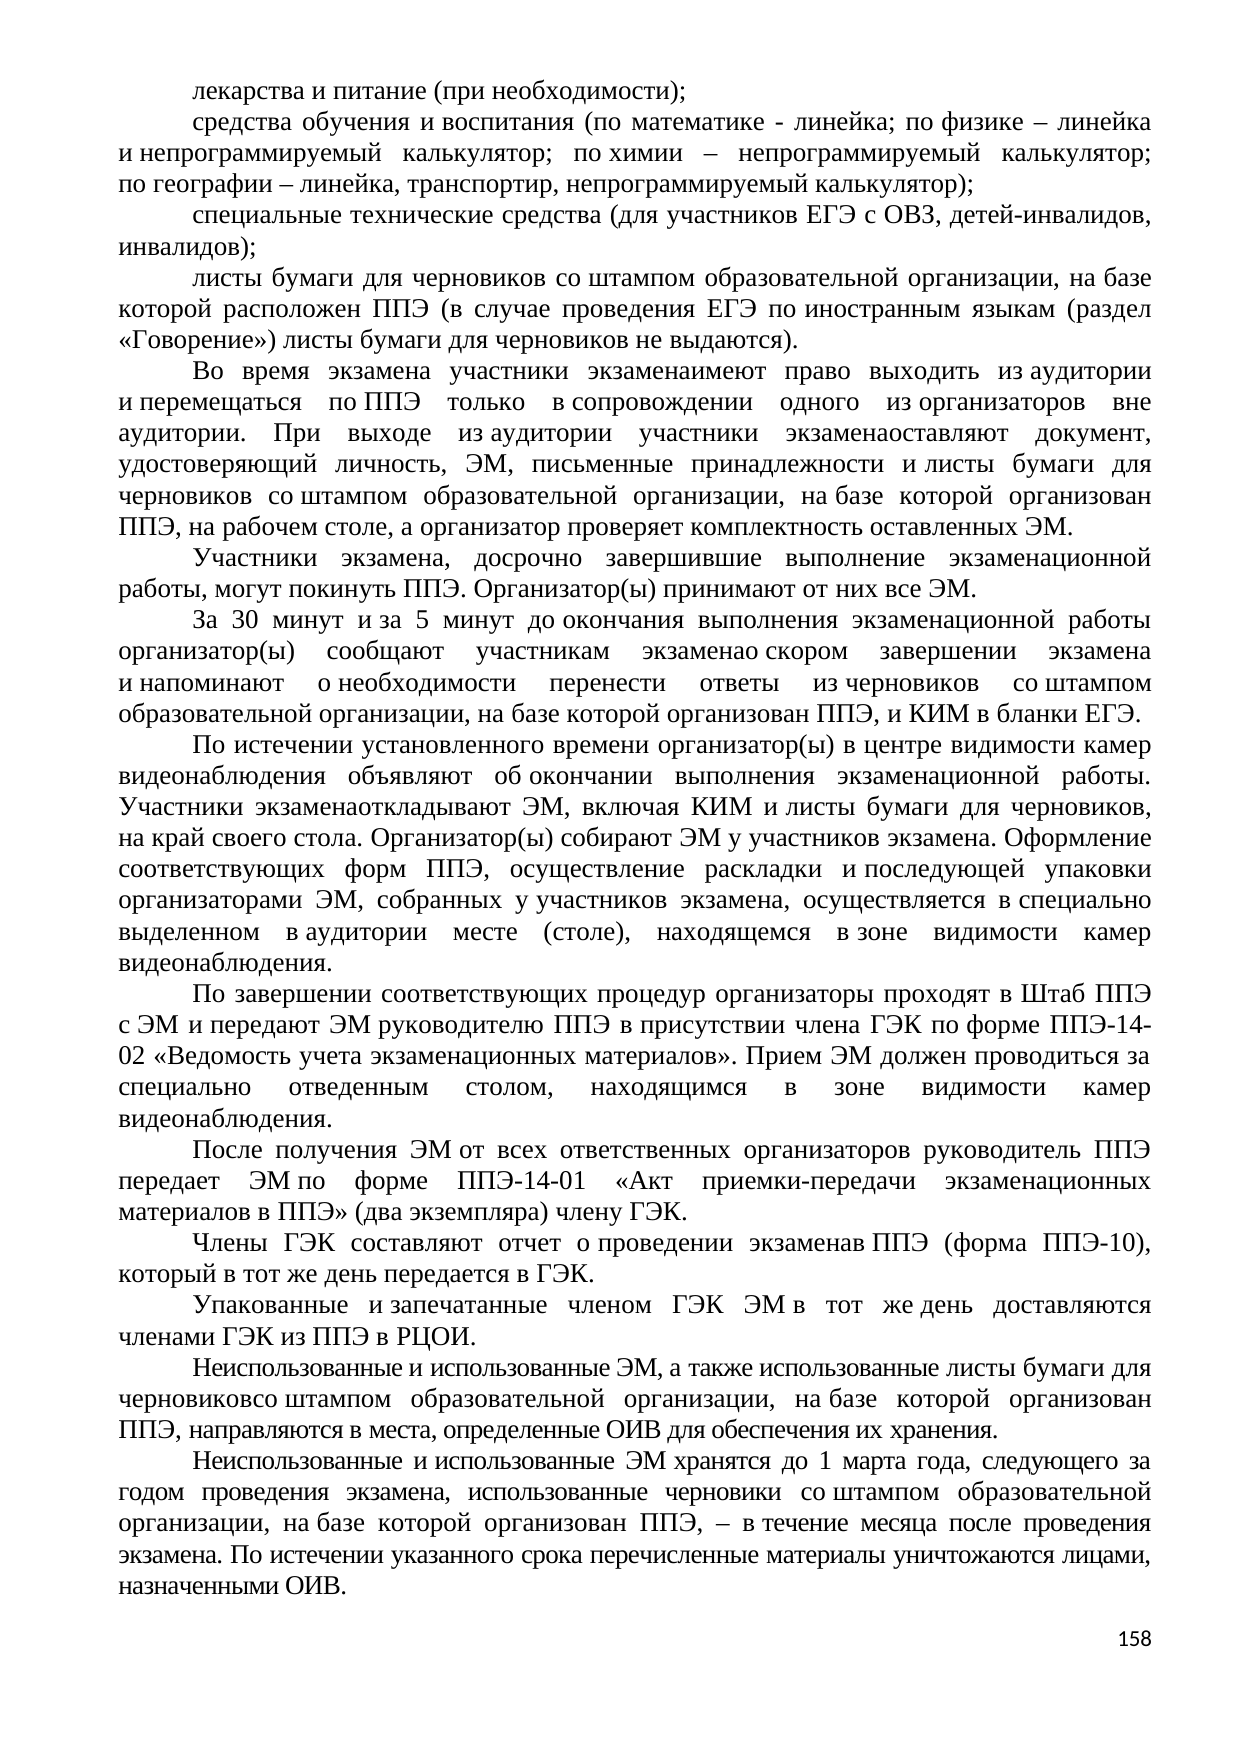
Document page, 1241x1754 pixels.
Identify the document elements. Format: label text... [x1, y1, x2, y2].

text Неиспользованные и использованные ЭМ, а также использованные листы бумаги для черновиковсо штампом образовательной организации, на базе которой организован ППЭ, направляются в места, определенные ОИВ для обеспечения их хранения. [118, 1351, 1152, 1444]
text листы бумаги для черновиков со штампом образовательной организации, на базе которой расположен ППЭ (в случае проведения ЕГЭ по иностранным языкам (раздел «Говорение») листы бумаги для черновиков не выдаются). [118, 261, 1152, 354]
text лекарства и питание (при необходимости); [118, 74, 1152, 105]
text По истечении установленного времени организатор(ы) в центре видимости камер видеонаблюдения объявляют об окончании выполнения экзаменационной работы. Участники экзаменаоткладывают ЭМ, включая КИМ и листы бумаги для черновиков, на край своего стола. Организатор(ы) собирают ЭМ у участников экзамена. Оформление соответствующих форм ППЭ, осуществление раскладки и последующей упаковки организаторами ЭМ, собранных у участников экзамена, осуществляется в специально выделенном в аудитории месте (столе), находящемся в зоне видимости камер видеонаблюдения. [118, 728, 1152, 977]
text После получения ЭМ от всех ответственных организаторов руководитель ППЭ передает ЭМ по форме ППЭ-14-01 «Акт приемки-передачи экзаменационных материалов в ППЭ» (два экземпляра) члену ГЭК. [118, 1133, 1152, 1226]
text средства обучения и воспитания (по математике - линейка; по физике – линейка и непрограммируемый калькулятор; по химии – непрограммируемый калькулятор; по географии – линейка, транспортир, непрограммируемый калькулятор); [118, 105, 1152, 198]
text По завершении соответствующих процедур организаторы проходят в Штаб ППЭ с ЭМ и передают ЭМ руководителю ППЭ в присутствии члена ГЭК по форме ППЭ-14-02 «Ведомость учета экзаменационных материалов». Прием ЭМ должен проводиться за специально отведенным столом, находящимся в зоне видимости камер видеонаблюдения. [118, 977, 1152, 1133]
text Неиспользованные и использованные ЭМ хранятся до 1 марта года, следующего за годом проведения экзамена, использованные черновики со штампом образовательной организации, на базе которой организован ППЭ, – в течение месяца после проведения экзамена. По истечении указанного срока перечисленные материалы уничтожаются лицами, назначенными ОИВ. [118, 1444, 1152, 1600]
text Члены ГЭК составляют отчет о проведении экзаменав ППЭ (форма ППЭ-10), который в тот же день передается в ГЭК. [118, 1226, 1152, 1288]
text Упакованные и запечатанные членом ГЭК ЭМ в тот же день доставляются членами ГЭК из ППЭ в РЦОИ. [118, 1288, 1152, 1351]
text За 30 минут и за 5 минут до окончания выполнения экзаменационной работы организатор(ы) сообщают участникам экзаменао скором завершении экзамена и напоминают о необходимости перенести ответы из черновиков со штампом образовательной организации, на базе которой организован ППЭ, и КИМ в бланки ЕГЭ. [118, 603, 1152, 728]
text Участники экзамена, досрочно завершившие выполнение экзаменационной работы, могут покинуть ППЭ. Организатор(ы) принимают от них все ЭМ. [118, 541, 1152, 603]
text специальные технические средства (для участников ЕГЭ с ОВЗ, детей-инвалидов, инвалидов); [118, 198, 1152, 261]
text Во время экзамена участники экзаменаимеют право выходить из аудитории и перемещаться по ППЭ только в сопровождении одного из организаторов вне аудитории. При выходе из аудитории участники экзаменаоставляют документ, удостоверяющий личность, ЭМ, письменные принадлежности и листы бумаги для черновиков со штампом образовательной организации, на базе которой организован ППЭ, на рабочем столе, а организатор проверяет комплектность оставленных ЭМ. [118, 354, 1152, 541]
